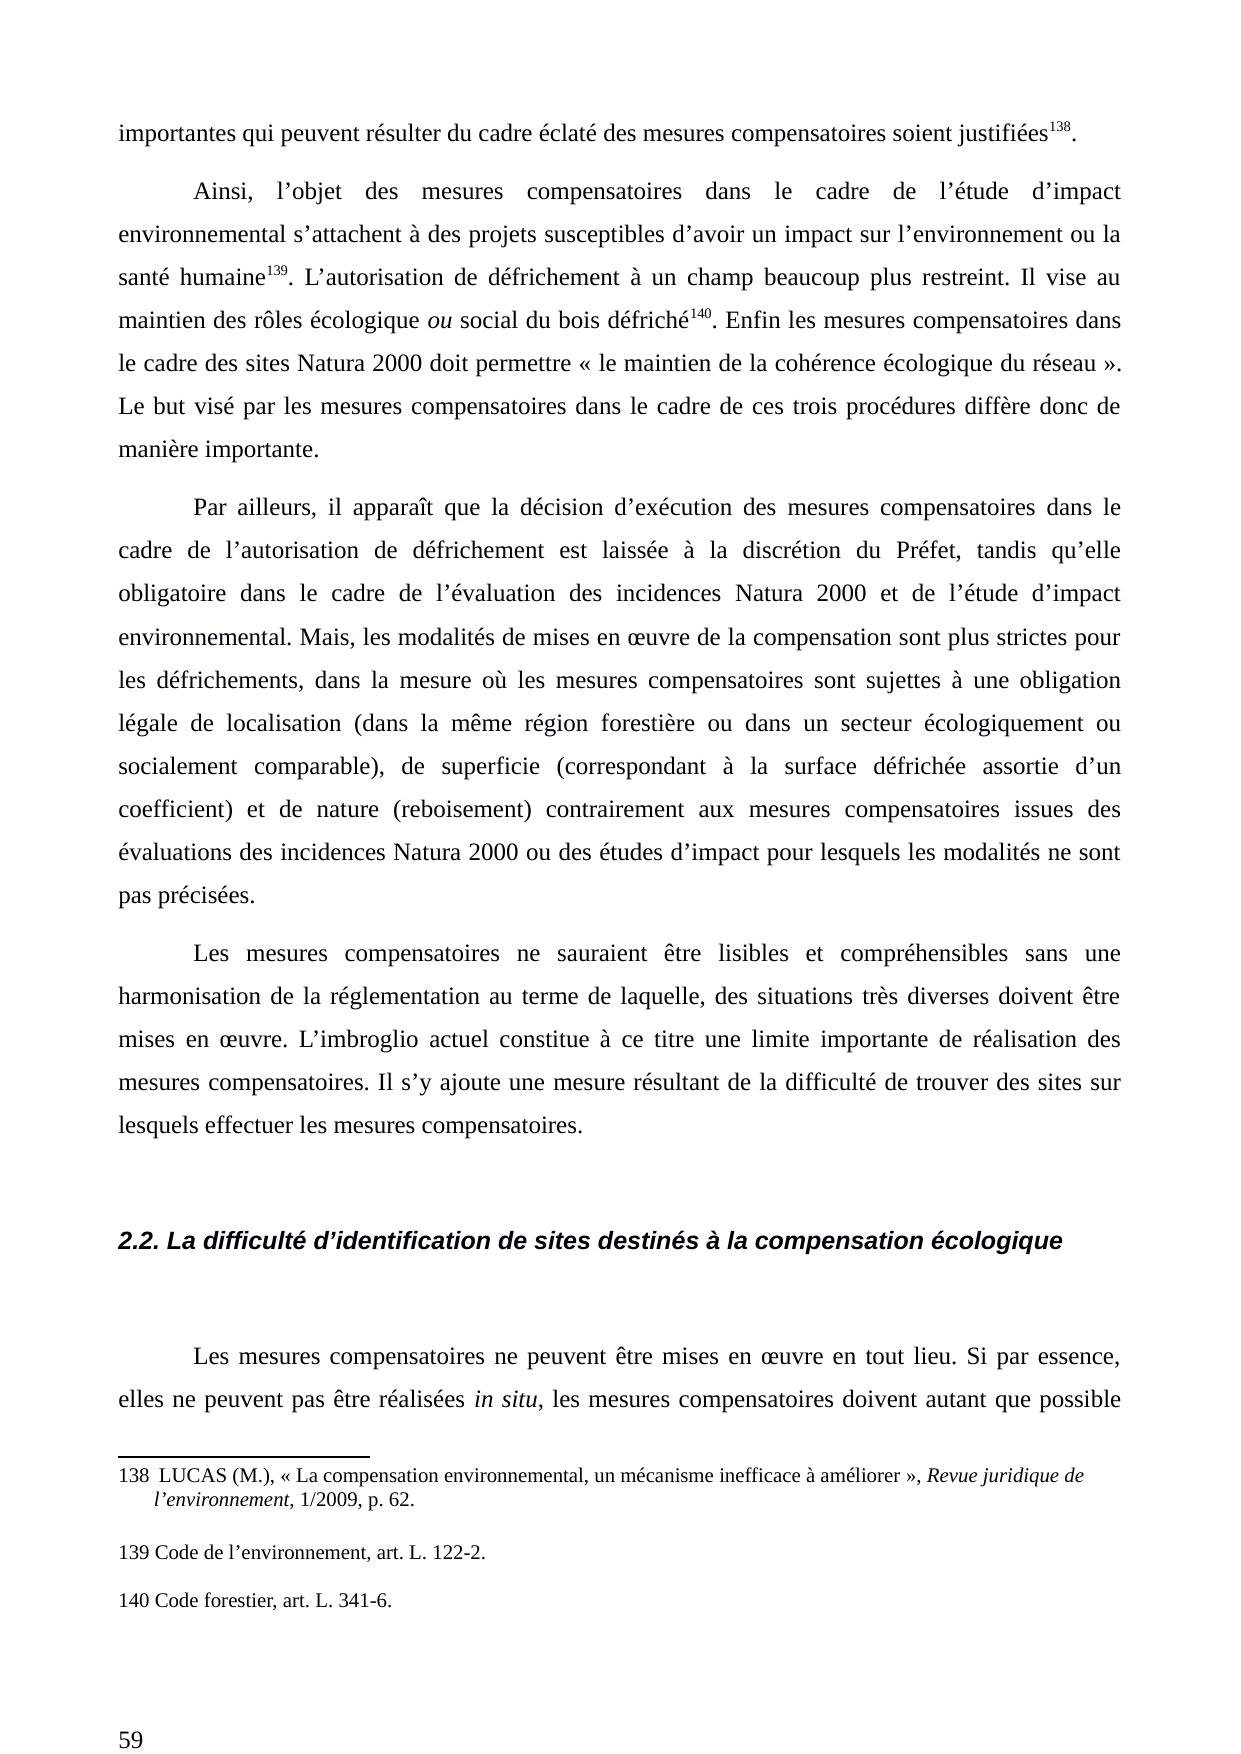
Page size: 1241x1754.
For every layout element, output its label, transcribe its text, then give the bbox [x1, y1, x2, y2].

text Code de l’environnement, art. L. 122-2. [118, 1539, 1122, 1564]
text 2.2. La difficulté d’identification de sites destinés à la compensation écologique [118, 1226, 1122, 1255]
text Ainsi, l’objet des mesures compensatoires dans le cadre de l’étude d’impact environnemental s’attachent à des projets susceptibles d’avoir un impact sur l’environnement ou la santé humaine. L’autorisation de défrichement à un champ beaucoup plus restreint. Il vise au maintien des rôles écologique ou social du bois défriché. Enfin les mesures compensatoires dans le cadre des sites Natura 2000 doit permettre « le maintien de la cohérence écologique du réseau ». Le but visé par les mesures compensatoires dans le cadre de ces trois procédures diffère donc de manière importante. [118, 176, 1122, 463]
text Code forestier, art. L. 341-6. [118, 1588, 1122, 1612]
text Les mesures compensatoires ne sauraient être lisibles et compréhensibles sans une harmonisation de la réglementation au terme de laquelle, des situations très diverses doivent être mises en œuvre. L’imbroglio actuel constitue à ce titre une limite importante de réalisation des mesures compensatoires. Il s’y ajoute une mesure résultant de la difficulté de trouver des sites sur lesquels effectuer les mesures compensatoires. [118, 938, 1122, 1139]
text importantes qui peuvent résulter du cadre éclaté des mesures compensatoires soient justifiées. [118, 118, 1122, 147]
text LUCAS (M.), « La compensation environnemental, un mécanisme inefficace à améliorer », Revue juridique de l’environnement, 1/2009, p. 62. [118, 1463, 1122, 1511]
text Par ailleurs, il apparaît que la décision d’exécution des mesures compensatoires dans le cadre de l’autorisation de défrichement est laissée à la discrétion du Préfet, tandis qu’elle obligatoire dans le cadre de l’évaluation des incidences Natura 2000 et de l’étude d’impact environnemental. Mais, les modalités de mises en œuvre de la compensation sont plus strictes pour les défrichements, dans la mesure où les mesures compensatoires sont sujettes à une obligation légale de localisation (dans la même région forestière ou dans un secteur écologiquement ou socialement comparable), de superficie (correspondant à la surface défrichée assortie d’un coefficient) et de nature (reboisement) contrairement aux mesures compensatoires issues des évaluations des incidences Natura 2000 ou des études d’impact pour lesquels les modalités ne sont pas précisées. [118, 492, 1122, 909]
text Les mesures compensatoires ne peuvent être mises en œuvre en tout lieu. Si par essence, elles ne peuvent pas être réalisées in situ, les mesures compensatoires doivent autant que possible [118, 1341, 1122, 1413]
